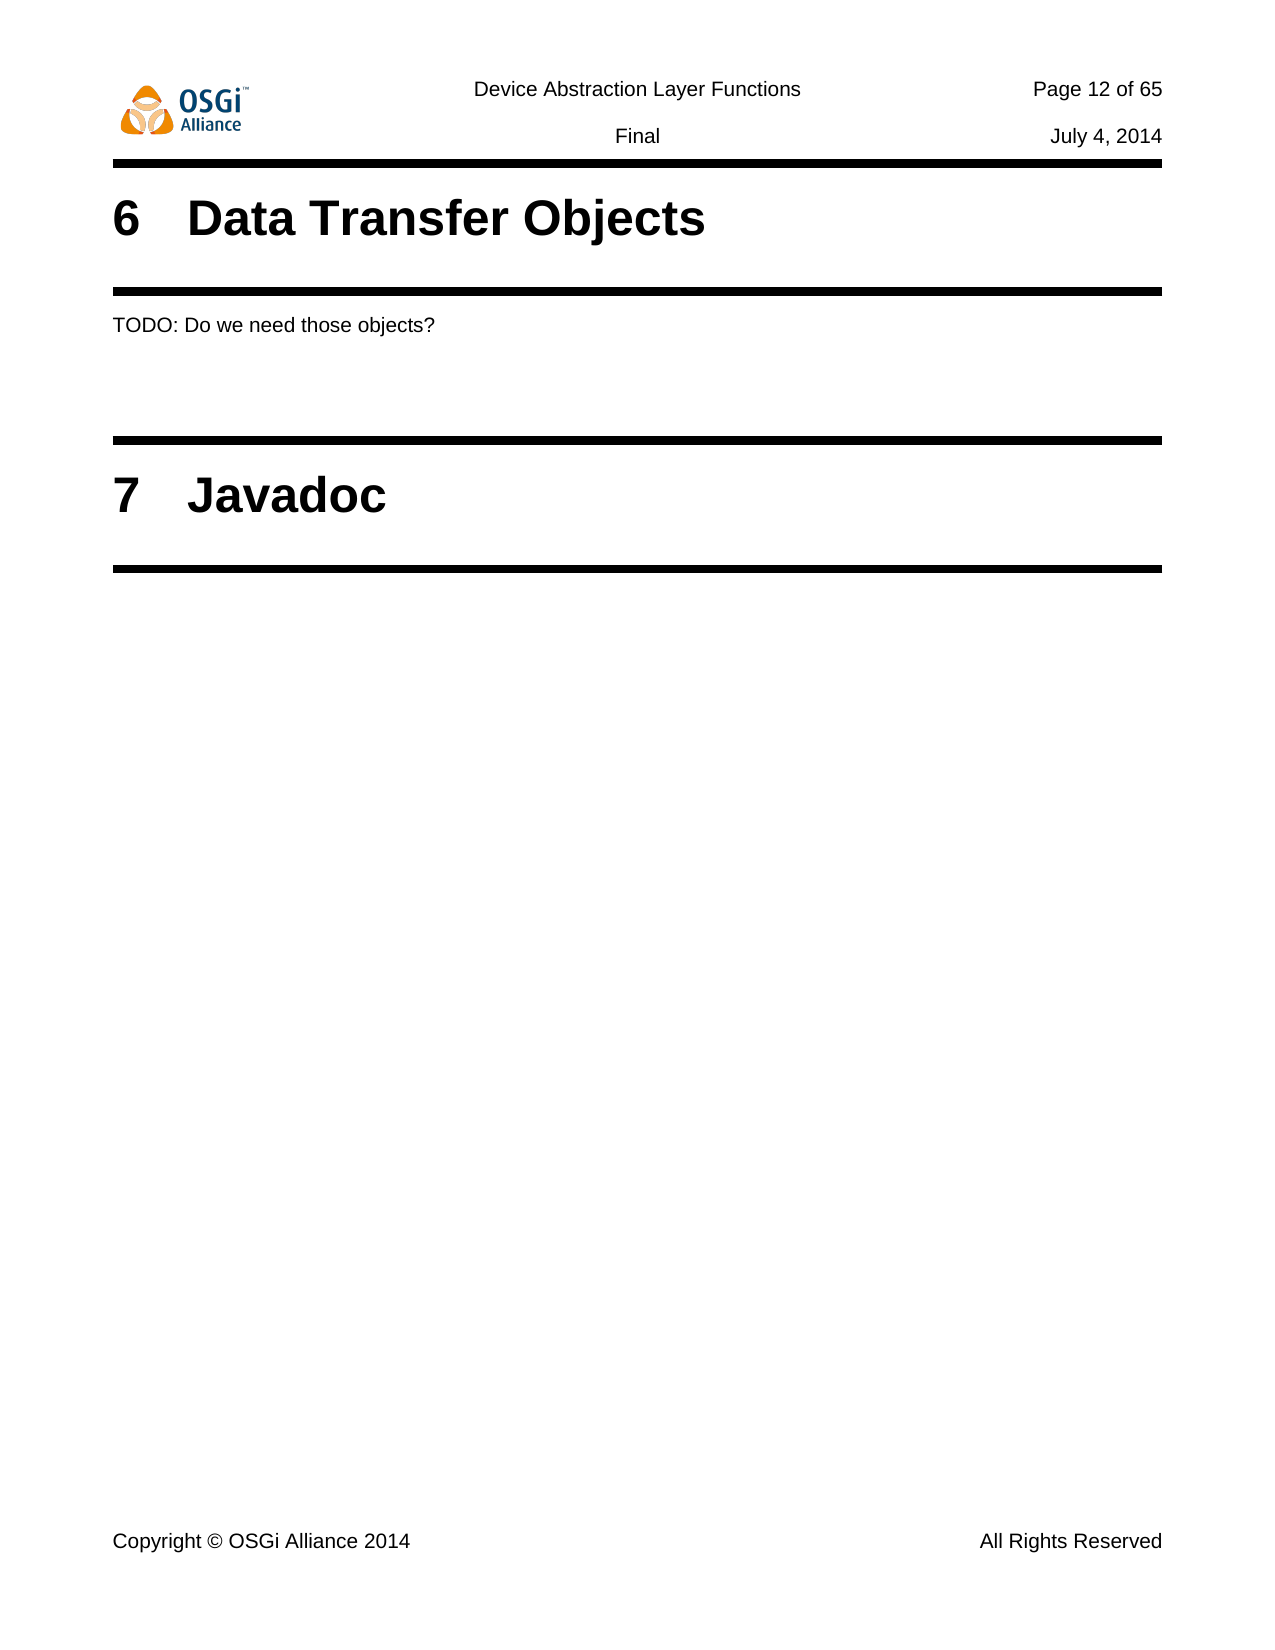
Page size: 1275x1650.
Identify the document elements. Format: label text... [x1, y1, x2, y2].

subtitle Javadoc [112, 437, 1162, 573]
text TODO: Do we need those objects? [112, 312, 1162, 336]
subtitle Data Transfer Objects [112, 160, 1162, 296]
picture [113, 78, 257, 142]
